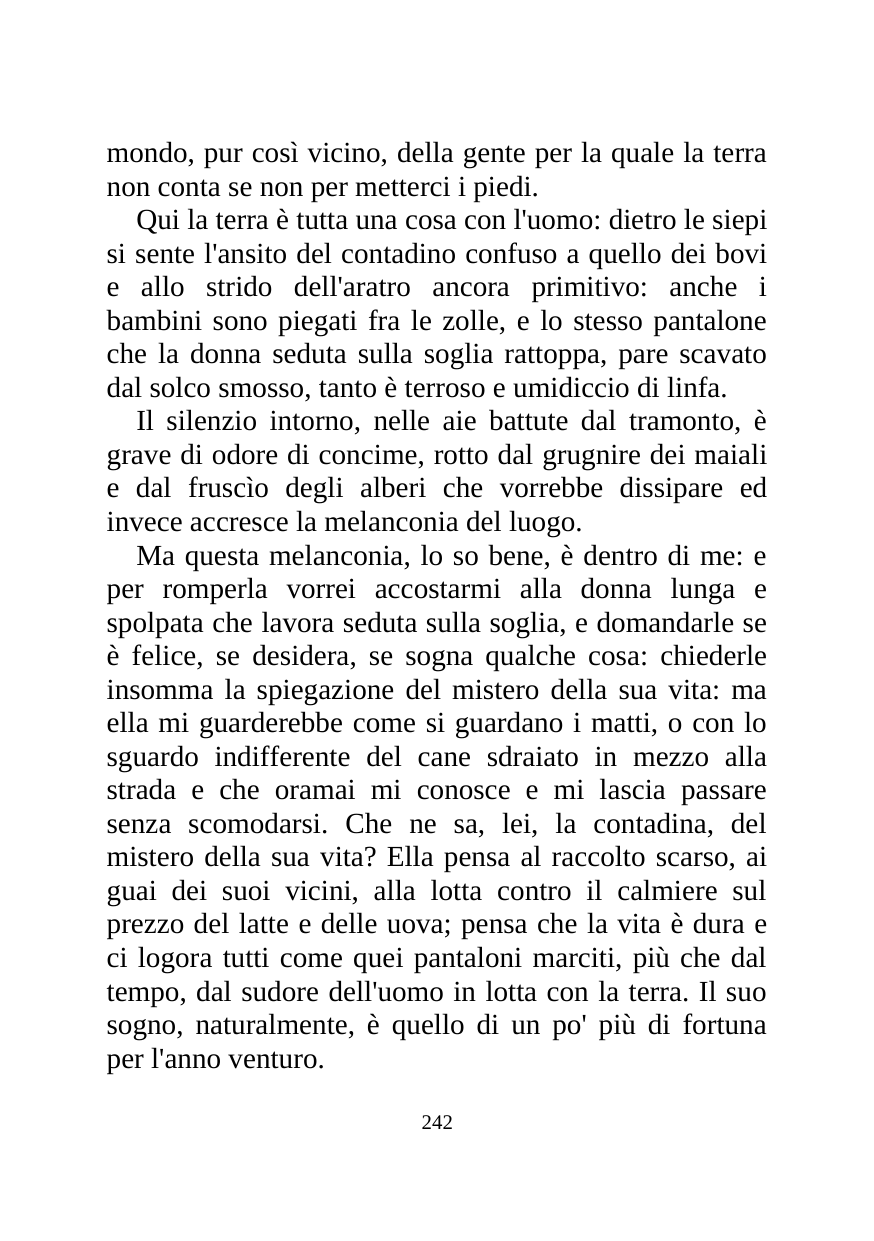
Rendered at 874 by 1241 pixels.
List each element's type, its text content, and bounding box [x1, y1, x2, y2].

text mondo, pur così vicino, della gente per la quale la terra non conta se non per metterci i piedi. [106, 135, 768, 202]
text Qui la terra è tutta una cosa con l'uomo: dietro le siepi si sente l'ansito del contadino confuso a quello dei bovi e allo strido dell'aratro ancora primitivo: anche i bambini sono piegati fra le zolle, e lo stesso pantalone che la donna seduta sulla soglia rattoppa, pare scavato dal solco smosso, tanto è terroso e umidiccio di linfa. [106, 202, 768, 403]
text Il silenzio intorno, nelle aie battute dal tramonto, è grave di odore di concime, rotto dal grugnire dei maiali e dal fruscìo degli alberi che vorrebbe dissipare ed invece accresce la melanconia del luogo. [106, 403, 768, 538]
text Ma questa melanconia, lo so bene, è dentro di me: e per romperla vorrei accostarmi alla donna lunga e spolpata che lavora seduta sulla soglia, e domandarle se è felice, se desidera, se sogna qualche cosa: chiederle insomma la spiegazione del mistero della sua vita: ma ella mi guarderebbe come si guardano i matti, o con lo sguardo indifferente del cane sdraiato in mezzo alla strada e che oramai mi conosce e mi lascia passare senza scomodarsi. Che ne sa, lei, la contadina, del mistero della sua vita? Ella pensa al raccolto scarso, ai guai dei suoi vicini, alla lotta contro il calmiere sul prezzo del latte e delle uova; pensa che la vita è dura e ci logora tutti come quei pantaloni marciti, più che dal tempo, dal sudore dell'uomo in lotta con la terra. Il suo sogno, naturalmente, è quello di un po' più di fortuna per l'anno venturo. [106, 538, 768, 1074]
